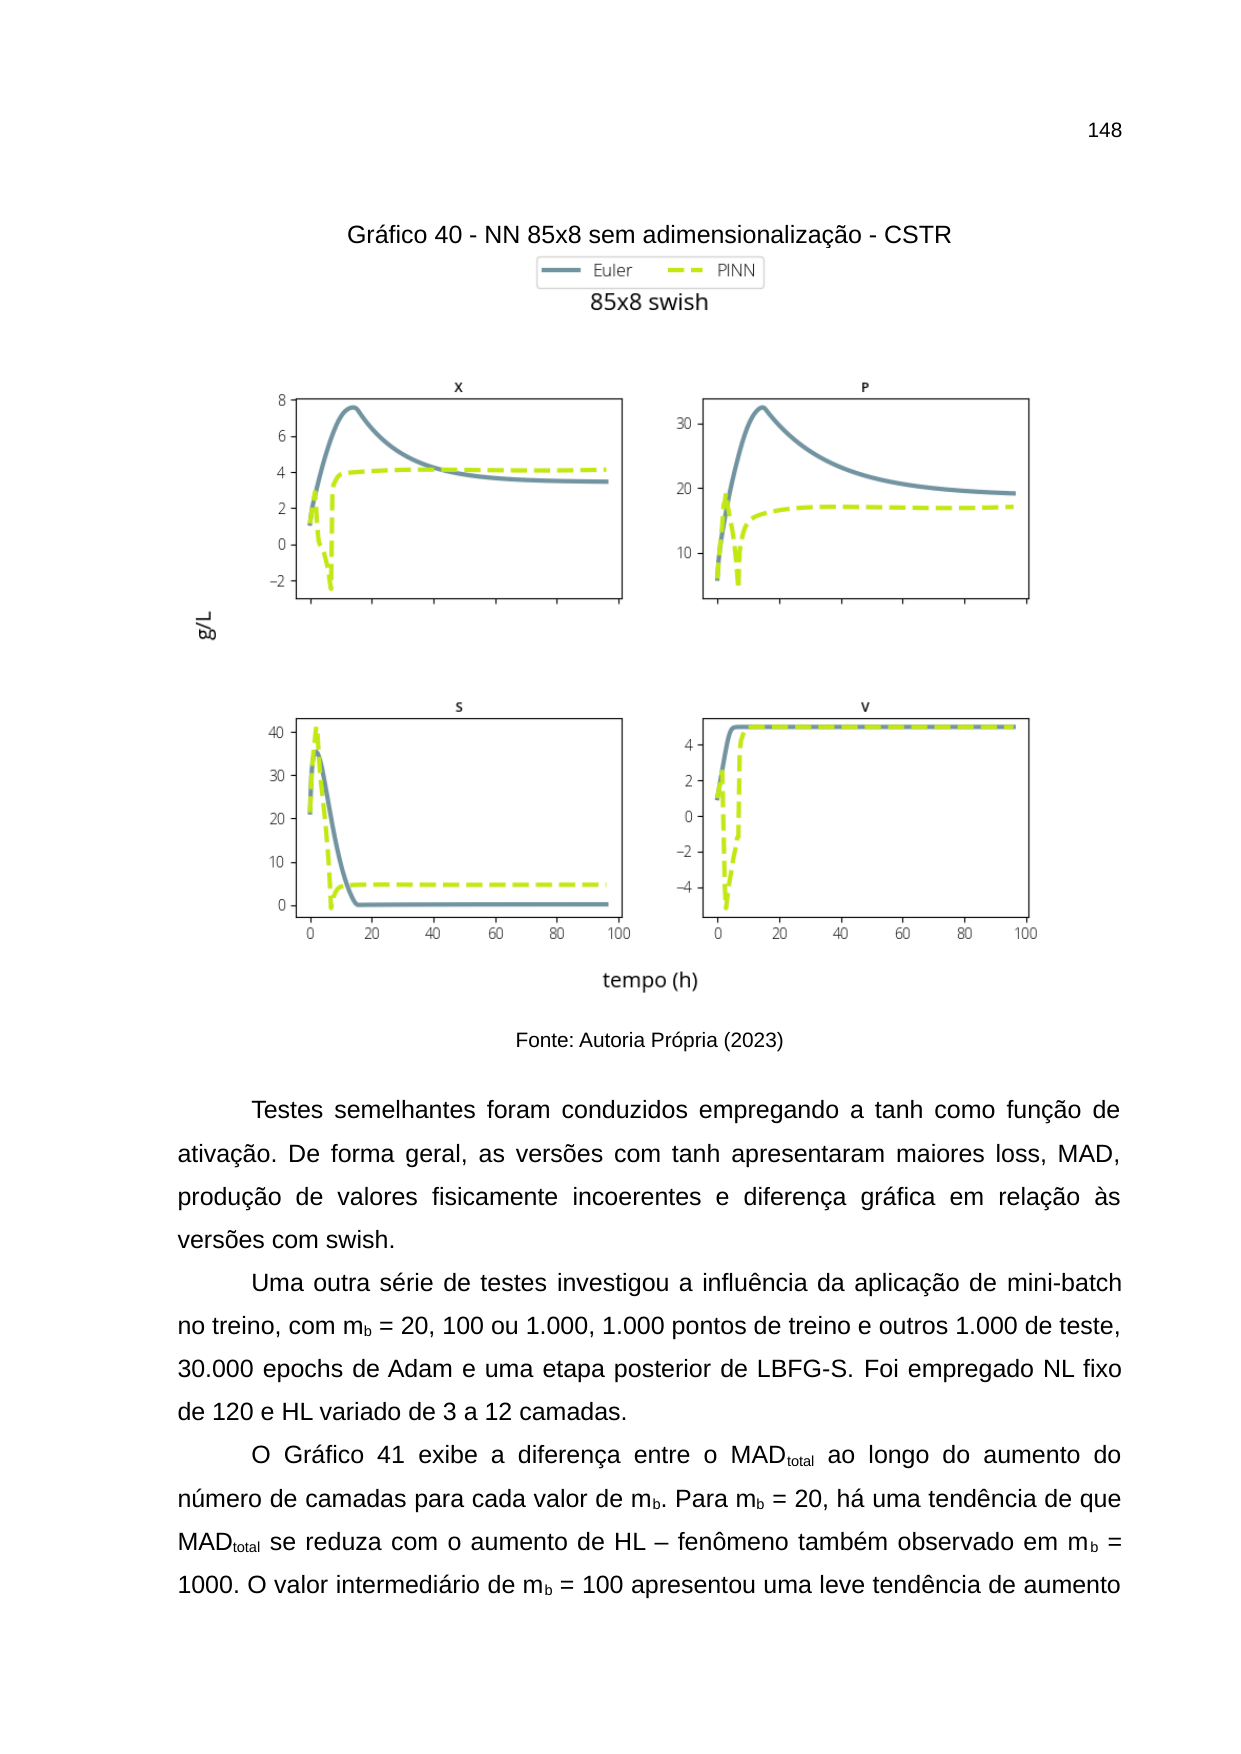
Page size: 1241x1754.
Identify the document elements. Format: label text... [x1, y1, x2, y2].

text Testes semelhantes foram conduzidos empregando a tanh como função de ativação. De forma geral, as versões com tanh apresentaram maiores loss, MAD, produção de valores fisicamente incoerentes e diferença gráfica em relação às versões com swish. [177, 1095, 1122, 1253]
text O Gráfico 41 exibe a diferença entre o MADtotal ao longo do aumento do número de camadas para cada valor de mb. Para mb = 20, há uma tendência de que MADtotal se reduza com o aumento de HL – fenômeno também observado em mb = 1000. O valor intermediário de mb = 100 apresentou uma leve tendência de aumento [177, 1440, 1122, 1598]
picture [177, 248, 1123, 1000]
text Uma outra série de testes investigou a influência da aplicação de mini-batch no treino, com mb = 20, 100 ou 1.000, 1.000 pontos de treino e outros 1.000 de teste, 30.000 epochs de Adam e uma etapa posterior de LBFG-S. Foi empregado NL fixo de 120 e HL variado de 3 a 12 camadas. [177, 1268, 1122, 1426]
text Fonte: Autoria Própria (2023) [177, 1028, 1122, 1052]
text Gráfico 40 - NN 85x8 sem adimensionalização - CSTR [177, 220, 1122, 248]
